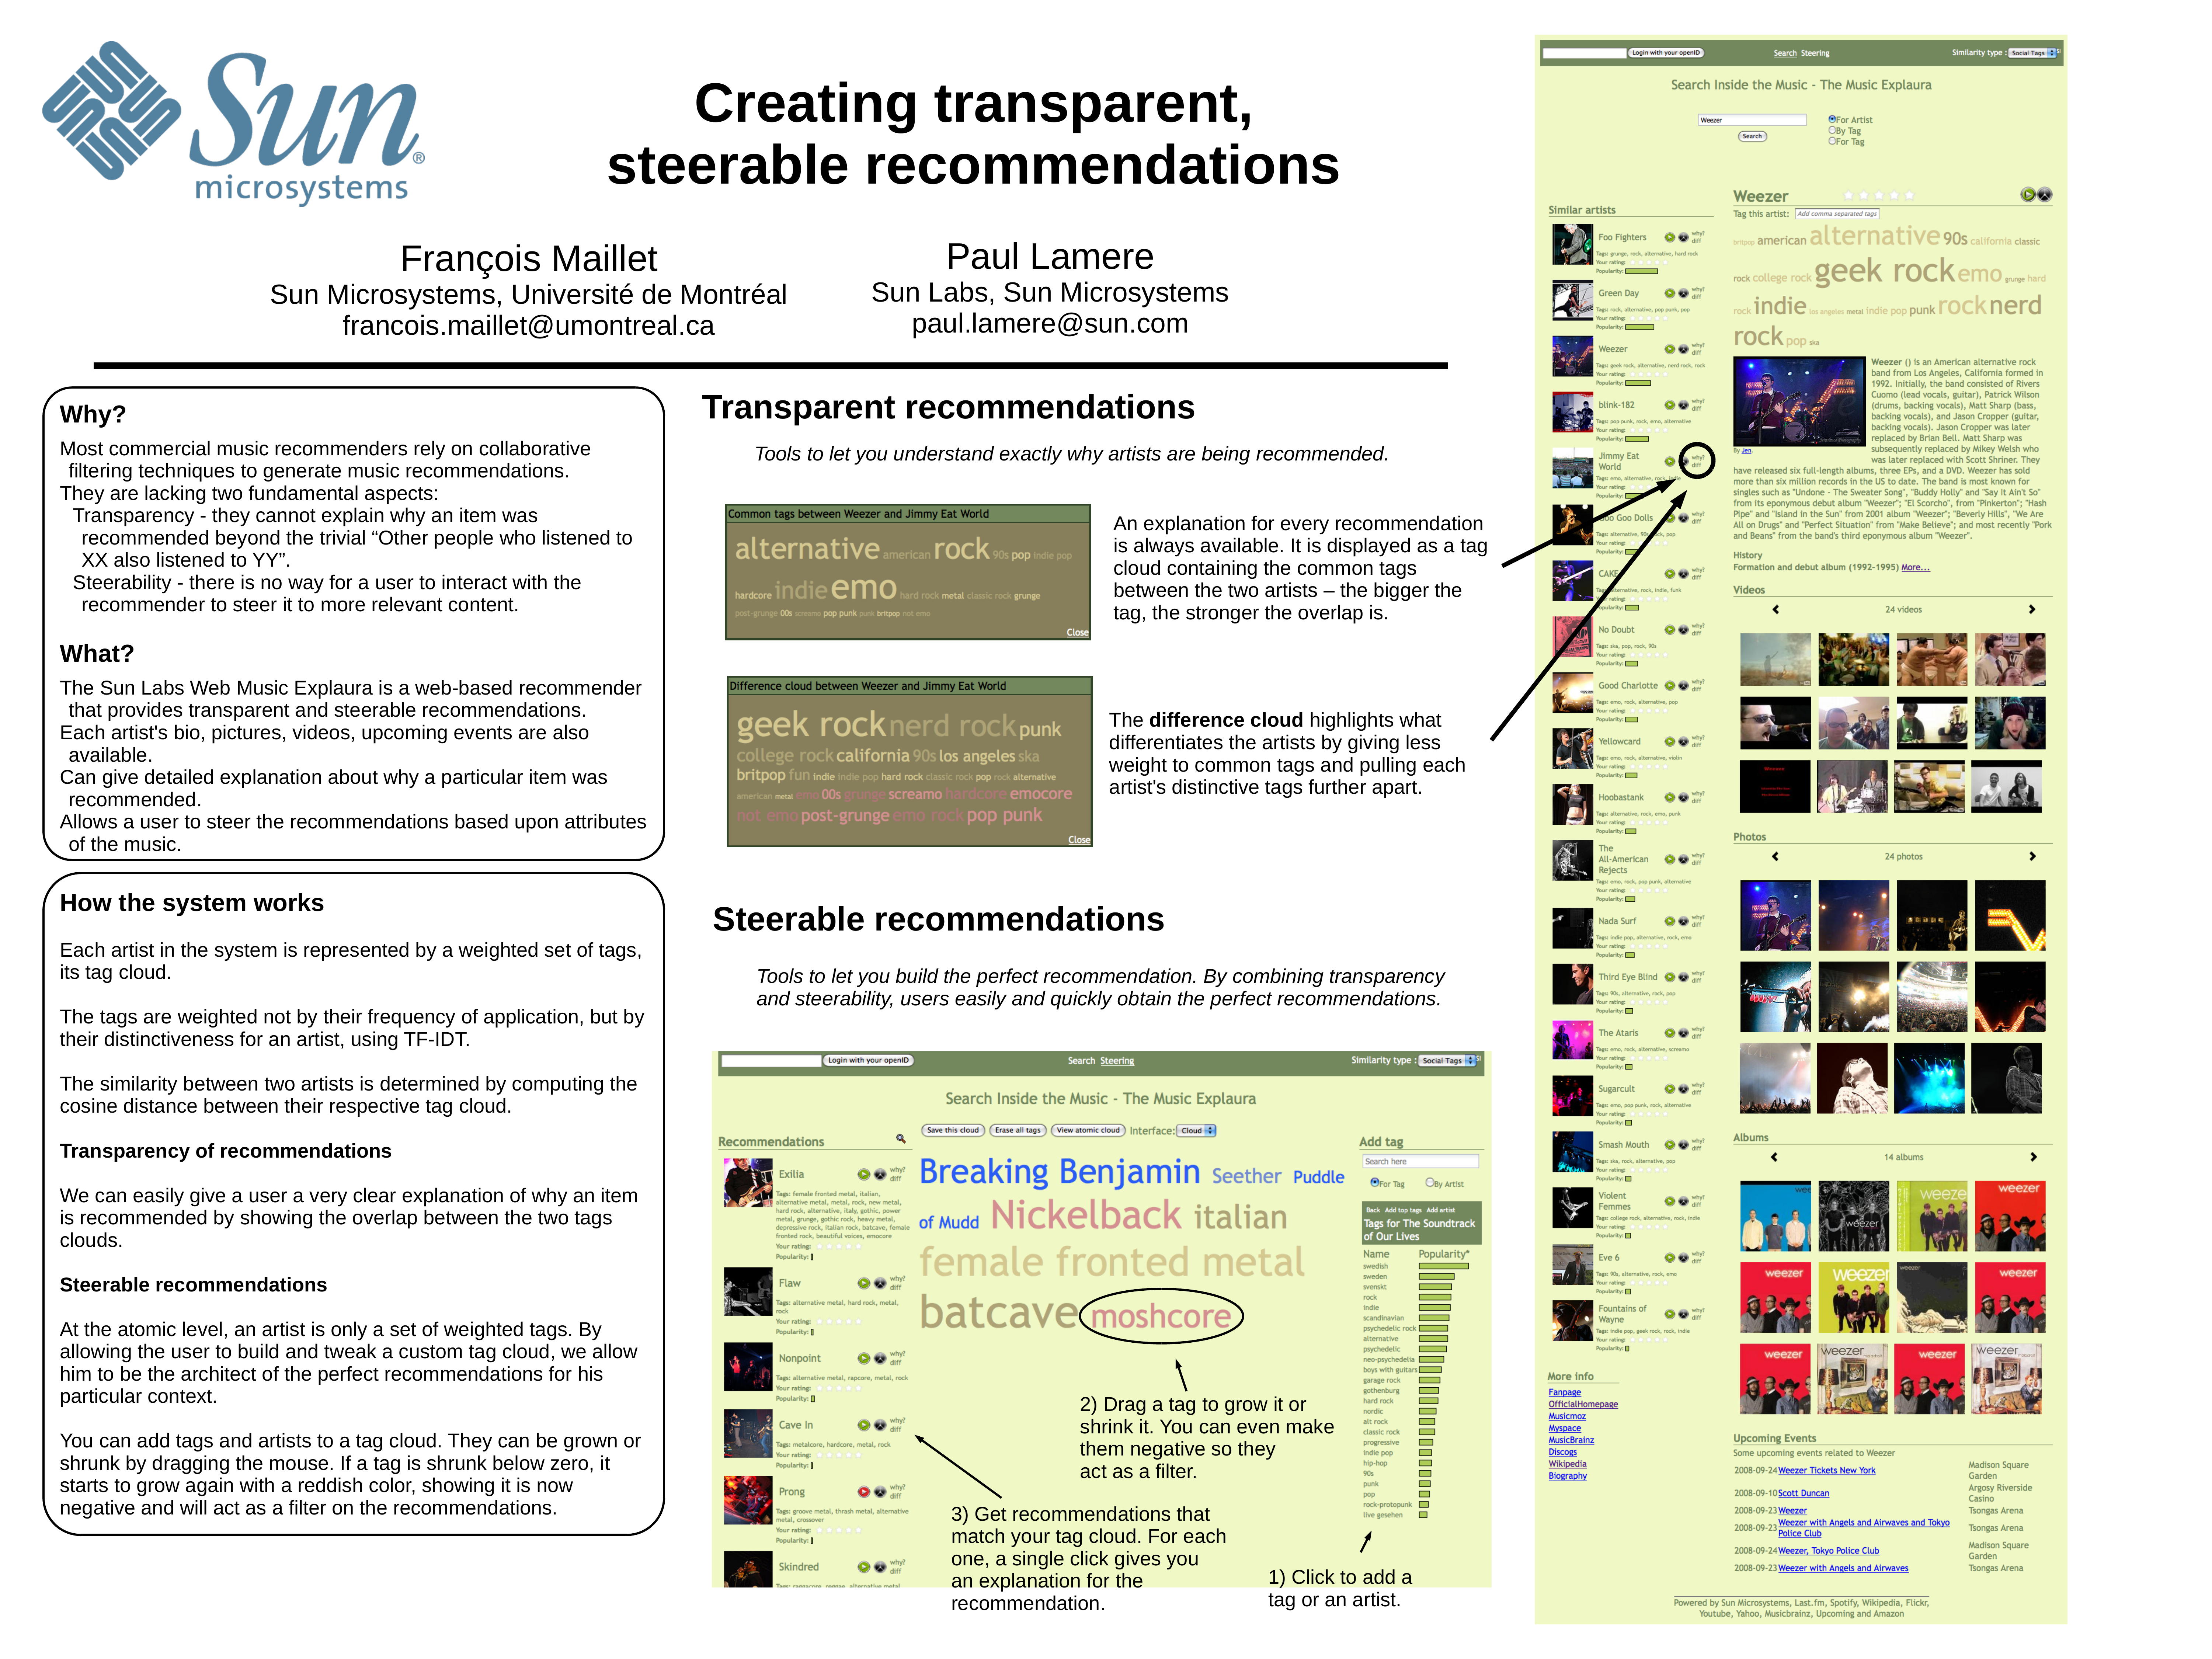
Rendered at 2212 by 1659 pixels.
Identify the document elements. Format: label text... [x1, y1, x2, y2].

text_box Tools to let you understand exactly why artists are being recommended. [749, 439, 1492, 468]
text_box François Maillet Sun Microsystems, Université de Montréal francois.maillet@umontreal.ca [246, 235, 812, 344]
text_box An explanation for every recommendation is always available. It is displayed as a tag cloud containing the common tags between the two artists – the bigger the tag, the stronger the overlap is. [1108, 509, 1496, 638]
text_box 3) Get recommendations that match your tag cloud. For each one, a single click gives you an explanation for the recommendation. [946, 1500, 1238, 1617]
picture [727, 676, 1093, 847]
text_box How the system works Each artist in the system is represented by a weighted set of tags, its tag cloud. The tags are weighted not by their frequency of application, but by their distinctiveness for an artist, using TF-IDT. The similarity between two artists is determined by computing the cosine distance between their respective tag cloud. Transparency of recommendations We can easily give a user a very clear explanation of why an item is recommended by showing the overlap between the two tags clouds. Steerable recommendations At the atomic level, an artist is only a set of weighted tags. By allowing the user to build and tweak a custom tag cloud, we allow him to be the architect of the perfect recommendations for his particular context. You can add tags and artists to a tag cloud. They can be grown or shrunk by dragging the mouse. If a tag is shrunk below zero, it starts to grow again with a reddish color, showing it is now negative and will act as a filter on the recommendations. [54, 886, 660, 1522]
text_box Steerable recommendations [707, 897, 1383, 941]
picture [42, 41, 425, 207]
text_box 2) Drag a tag to grow it or shrink it. You can even make them negative so they act as a filter. [1074, 1390, 1346, 1485]
text_box Creating transparent, steerable recommendations [468, 69, 1481, 198]
text_box What? The Sun Labs Web Music Explaura is a web-based recommender that provides transparent and steerable recommendations. Each artist's bio, pictures, videos, upcoming events are also available. Can give detailed explanation about why a particular item was recommended. Allows a user to steer the recommendations based upon attributes of the music. [54, 637, 664, 858]
text_box 1) Click to add a tag or an artist. [1263, 1563, 1448, 1614]
text_box Transparent recommendations [696, 385, 1372, 429]
text_box Why? Most commercial music recommenders rely on collaborative filtering techniques to generate music recommendations. They are lacking two fundamental aspects: Transparency - they cannot explain why an item was recommended beyond the trivial “Other people who listened to XX also listened to YY”. Steerability - there is no way for a user to interact with the recommender to steer it to more relevant content. [54, 397, 660, 632]
text_box Tools to let you build the perfect recommendation. By combining transparency and steerability, users easily and quickly obtain the perfect recommendations. [751, 962, 1481, 1013]
text_box The difference cloud highlights what differentiates the artists by giving less weight to common tags and pulling each artist's distinctive tags further apart. [1104, 706, 1496, 801]
picture [712, 1051, 1492, 1587]
picture [725, 504, 1091, 640]
picture [1535, 35, 2067, 1624]
text_box Paul Lamere Sun Labs, Sun Microsystems paul.lamere@sun.com [797, 233, 1304, 342]
